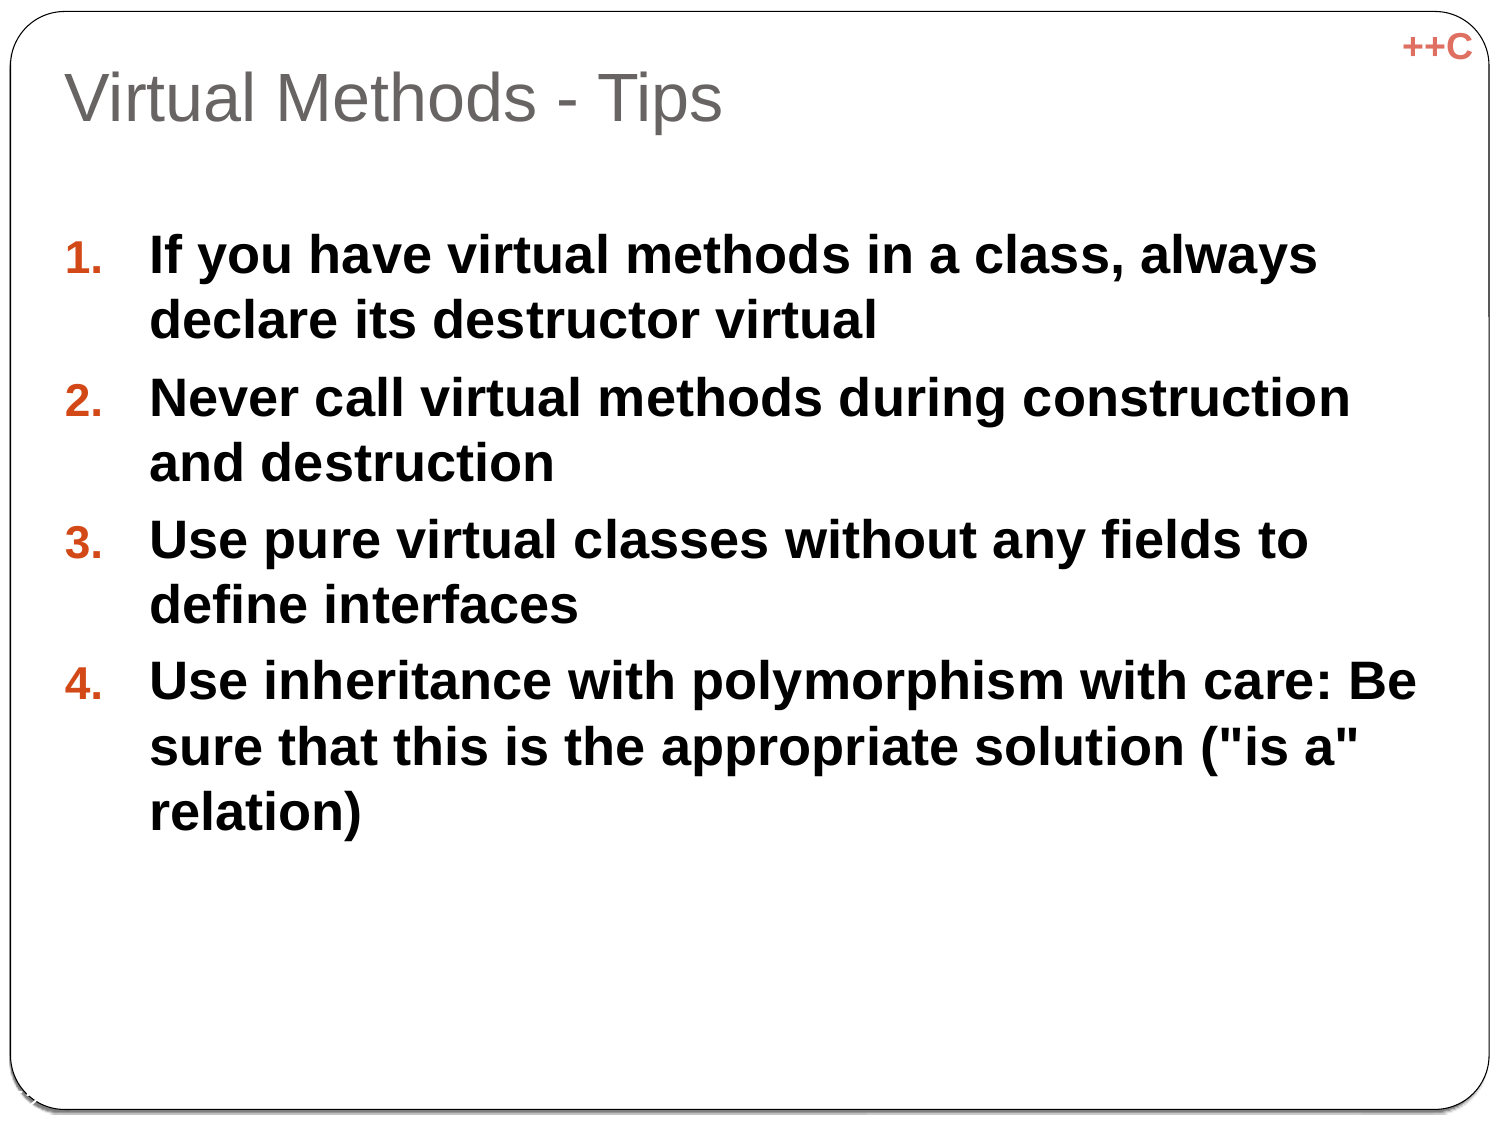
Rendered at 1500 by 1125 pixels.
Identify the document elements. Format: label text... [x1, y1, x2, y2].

list If you have virtual methods in a class, always declare its destructor virtual Never call virtual methods during construction and destruction Use pure virtual classes without any fields to define interfaces Use inheritance with polymorphism with care: Be sure that this is the appropriate solution ("is a" relation) [50, 212, 1450, 1125]
slide_number [0, 1074, 50, 1125]
title Virtual Methods - Tips [50, 45, 1450, 150]
